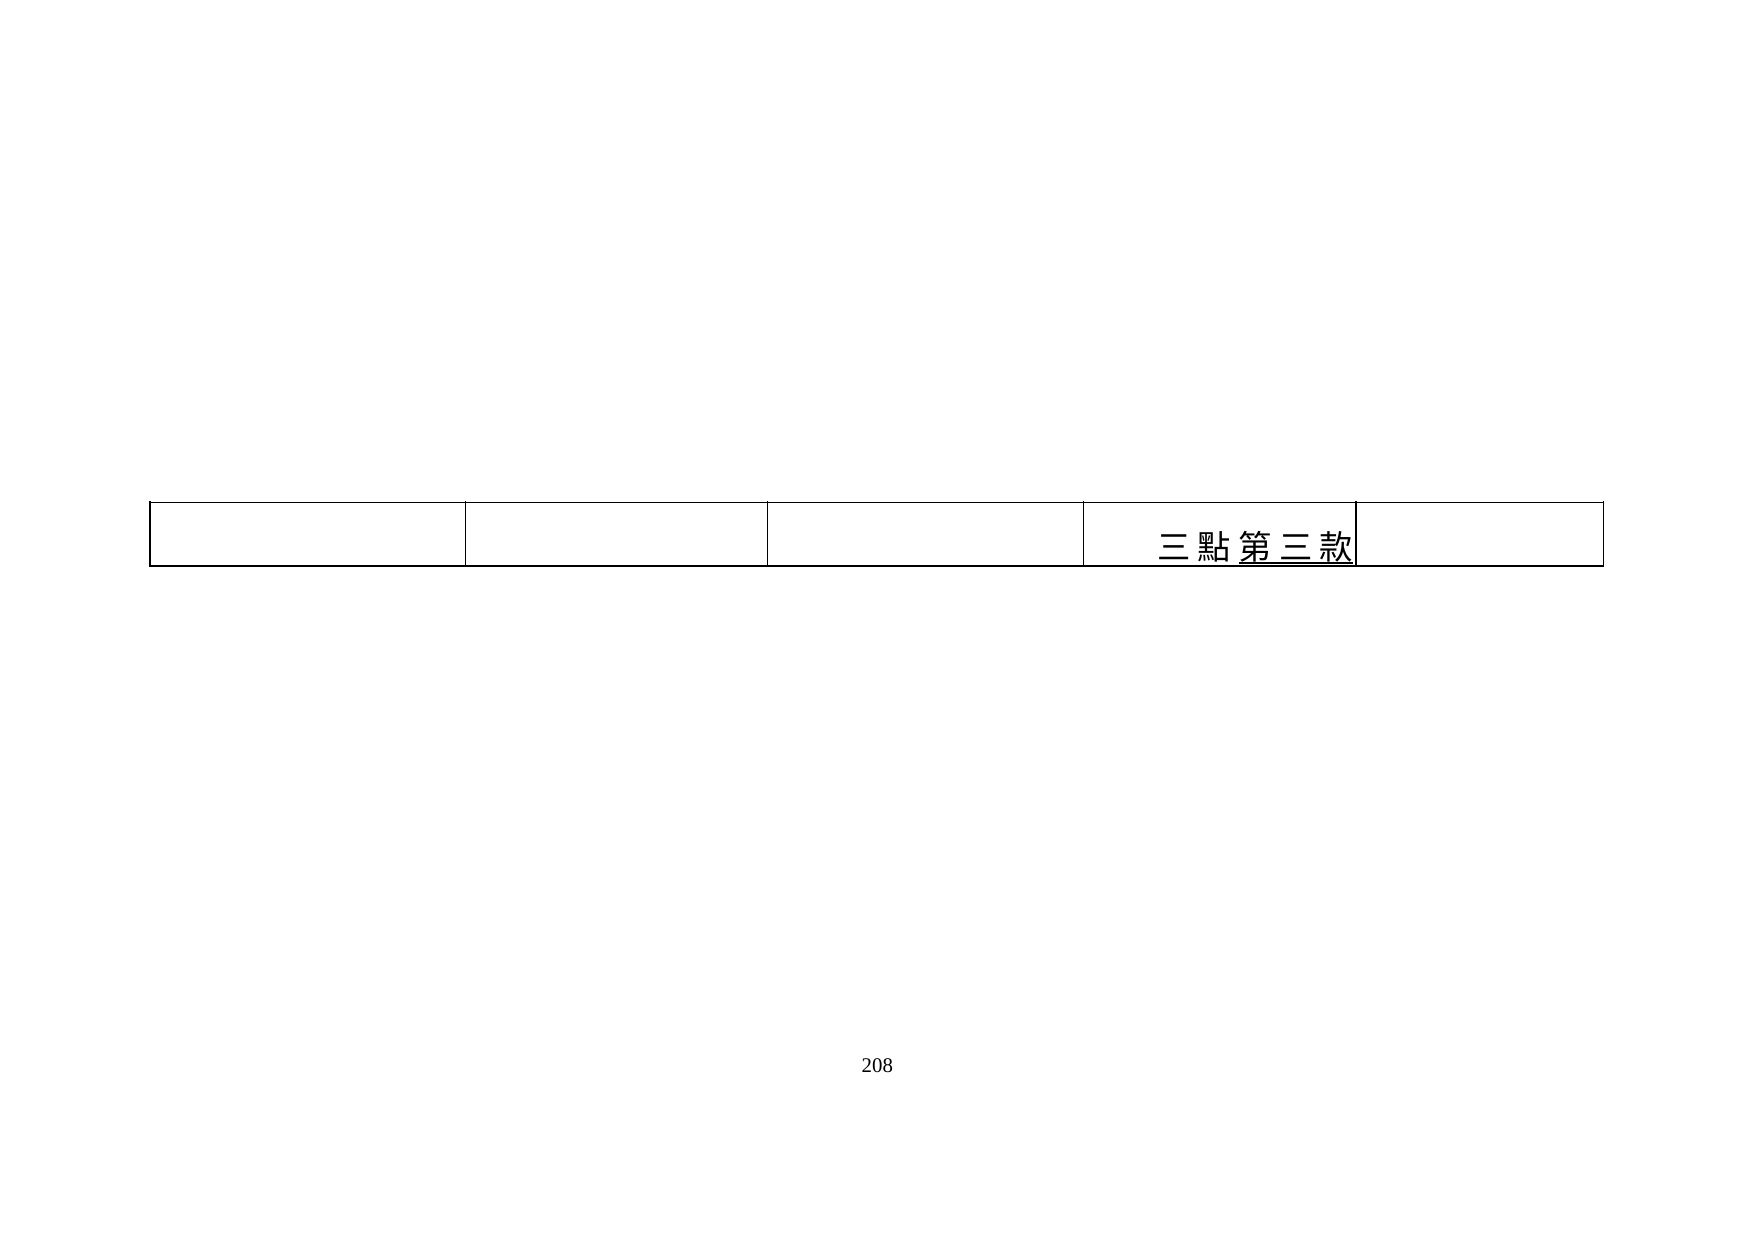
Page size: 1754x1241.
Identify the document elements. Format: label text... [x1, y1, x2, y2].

table_cell [1357, 503, 1603, 565]
table_cell [466, 503, 767, 565]
table_cell [151, 503, 465, 565]
table_cell [768, 503, 1083, 565]
table_cell 三點第三款 [1084, 503, 1355, 565]
